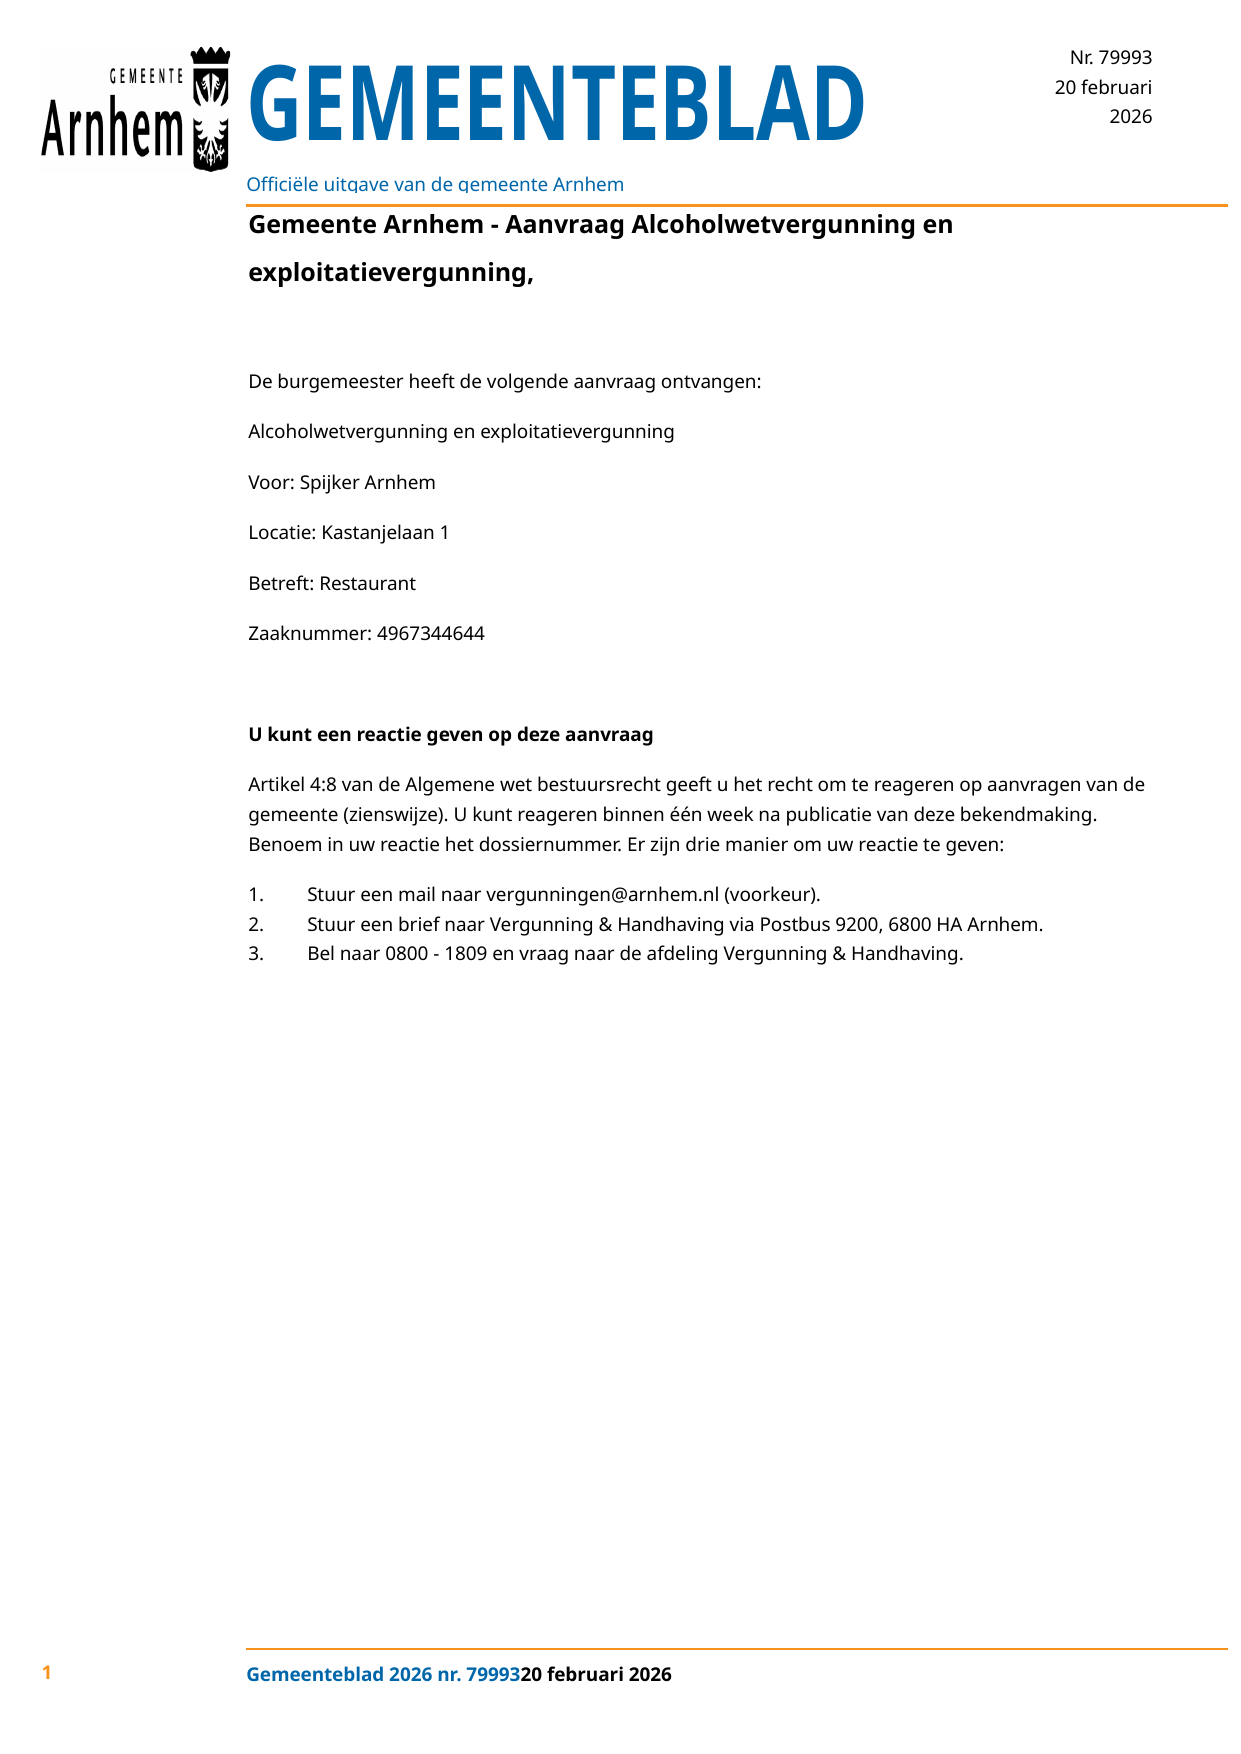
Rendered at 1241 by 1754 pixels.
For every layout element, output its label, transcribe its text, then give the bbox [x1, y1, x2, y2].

text Alcoholwetvergunning en exploitatievergunning [248, 419, 1152, 444]
text Betreft: Restaurant [248, 570, 1152, 596]
list Stuur een mail naar vergunningen@arnhem.nl (voorkeur). [248, 881, 1152, 907]
text Locatie: Kastanjelaan 1 [248, 519, 1152, 545]
list Stuur een brief naar Vergunning & Handhaving via Postbus 9200, 6800 HA Arnhem. [248, 911, 1152, 937]
text U kunt een reactie geven op deze aanvraag [248, 721, 1152, 747]
picture [41, 47, 231, 172]
text De burgemeester heeft de volgende aanvraag ontvangen: [248, 368, 1152, 394]
text Zaaknummer: 4967344644 [248, 620, 1152, 646]
text Gemeente Arnhem - Aanvraag Alcoholwetvergunning en exploitatievergunning, [248, 207, 1152, 288]
text Artikel 4:8 van de Algemene wet bestuursrecht geeft u het recht om te reageren op aanvragen van de gemeente (zienswijze). U kunt reageren binnen één week na publicatie van deze bekendmaking. Benoem in uw reactie het dossiernummer. Er zijn drie manier om uw reactie te geven: [248, 772, 1152, 857]
list Bel naar 0800 - 1809 en vraag naar de afdeling Vergunning & Handhaving. [248, 940, 1152, 966]
text Voor: Spijker Arnhem [248, 469, 1152, 495]
